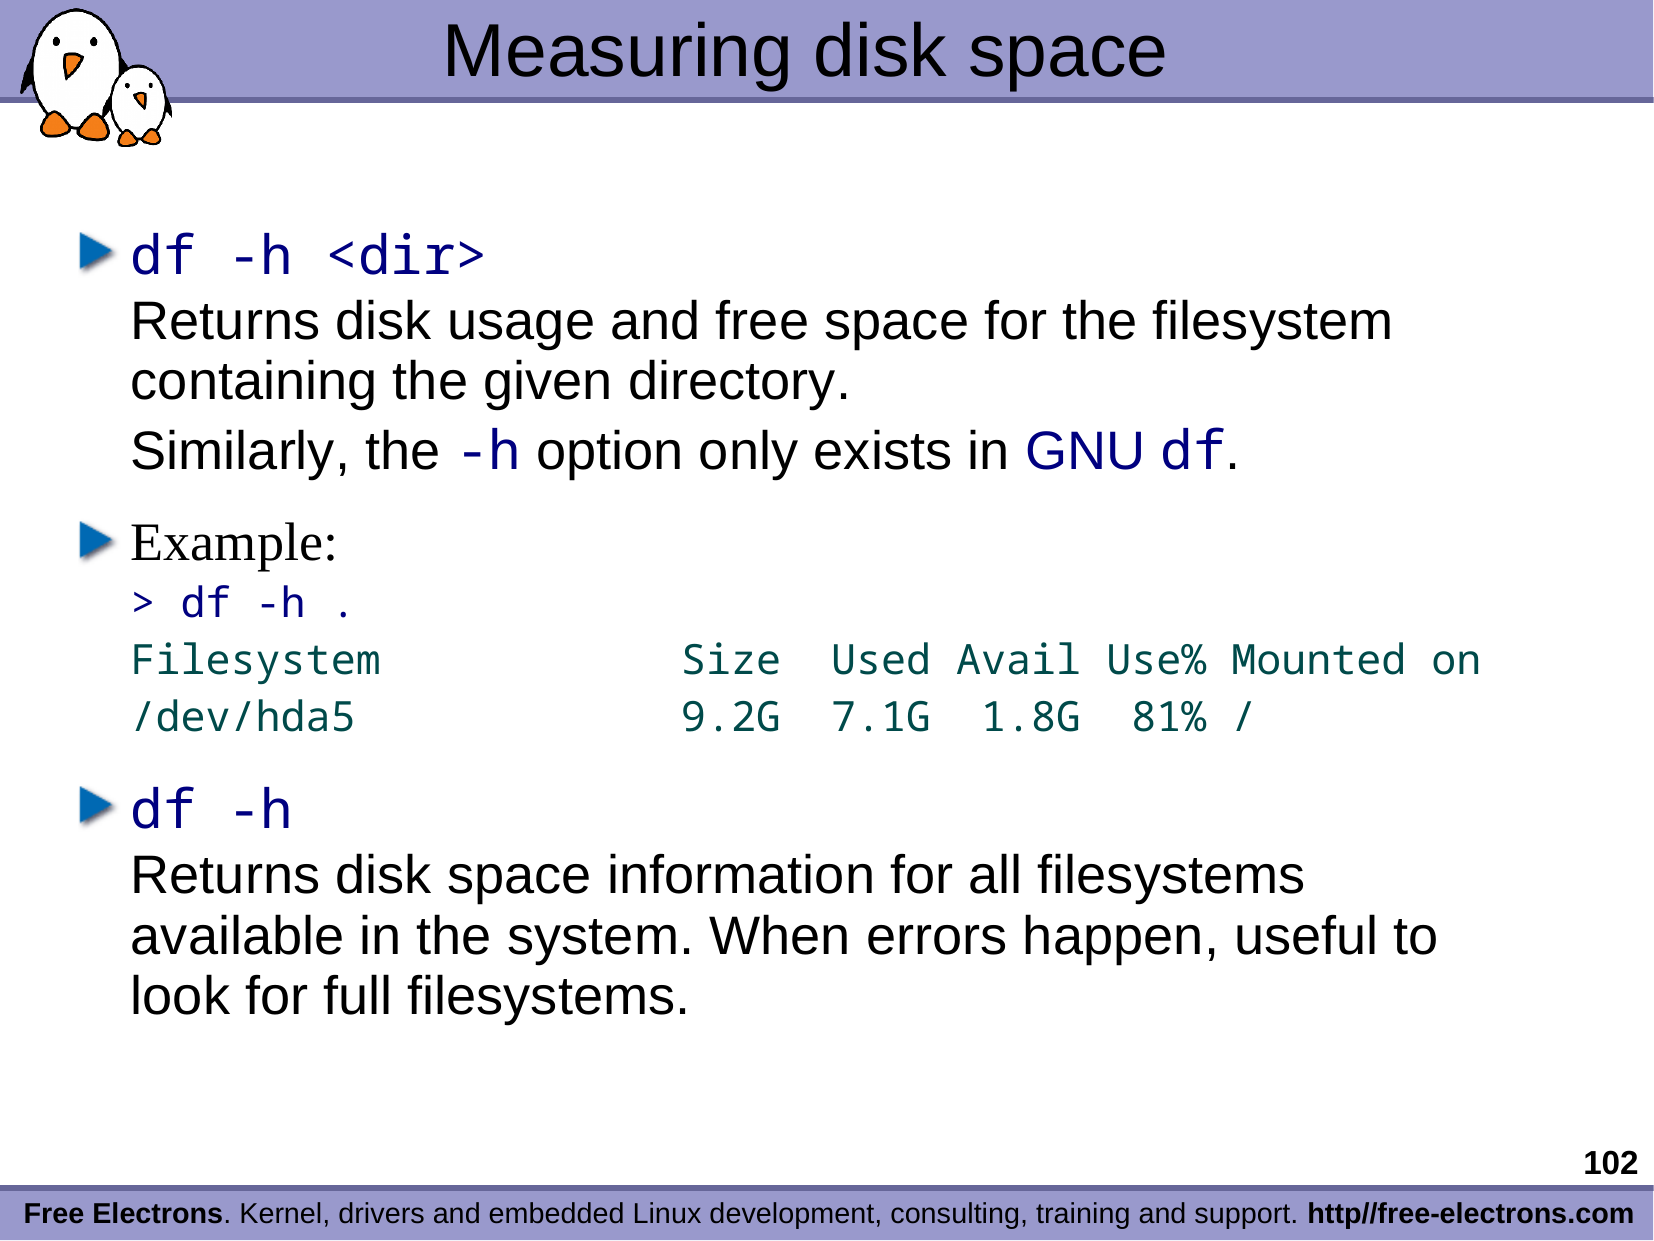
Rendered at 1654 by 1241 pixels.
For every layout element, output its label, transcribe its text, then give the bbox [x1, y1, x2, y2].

picture [20, 8, 172, 147]
list df -h <dir> Returns disk usage and free space for the filesystem containing the given directory. Similarly, the -h option only exists in GNU df. Example: > df -h . Filesystem Size Used Avail Use% Mounted on /dev/hda5 9.2G 7.1G 1.8G 81% / df -h Returns disk space information for all filesystems available in the system. When errors happen, useful to look for full filesystems. [59, 216, 1518, 1073]
title Measuring disk space [60, 0, 1551, 101]
